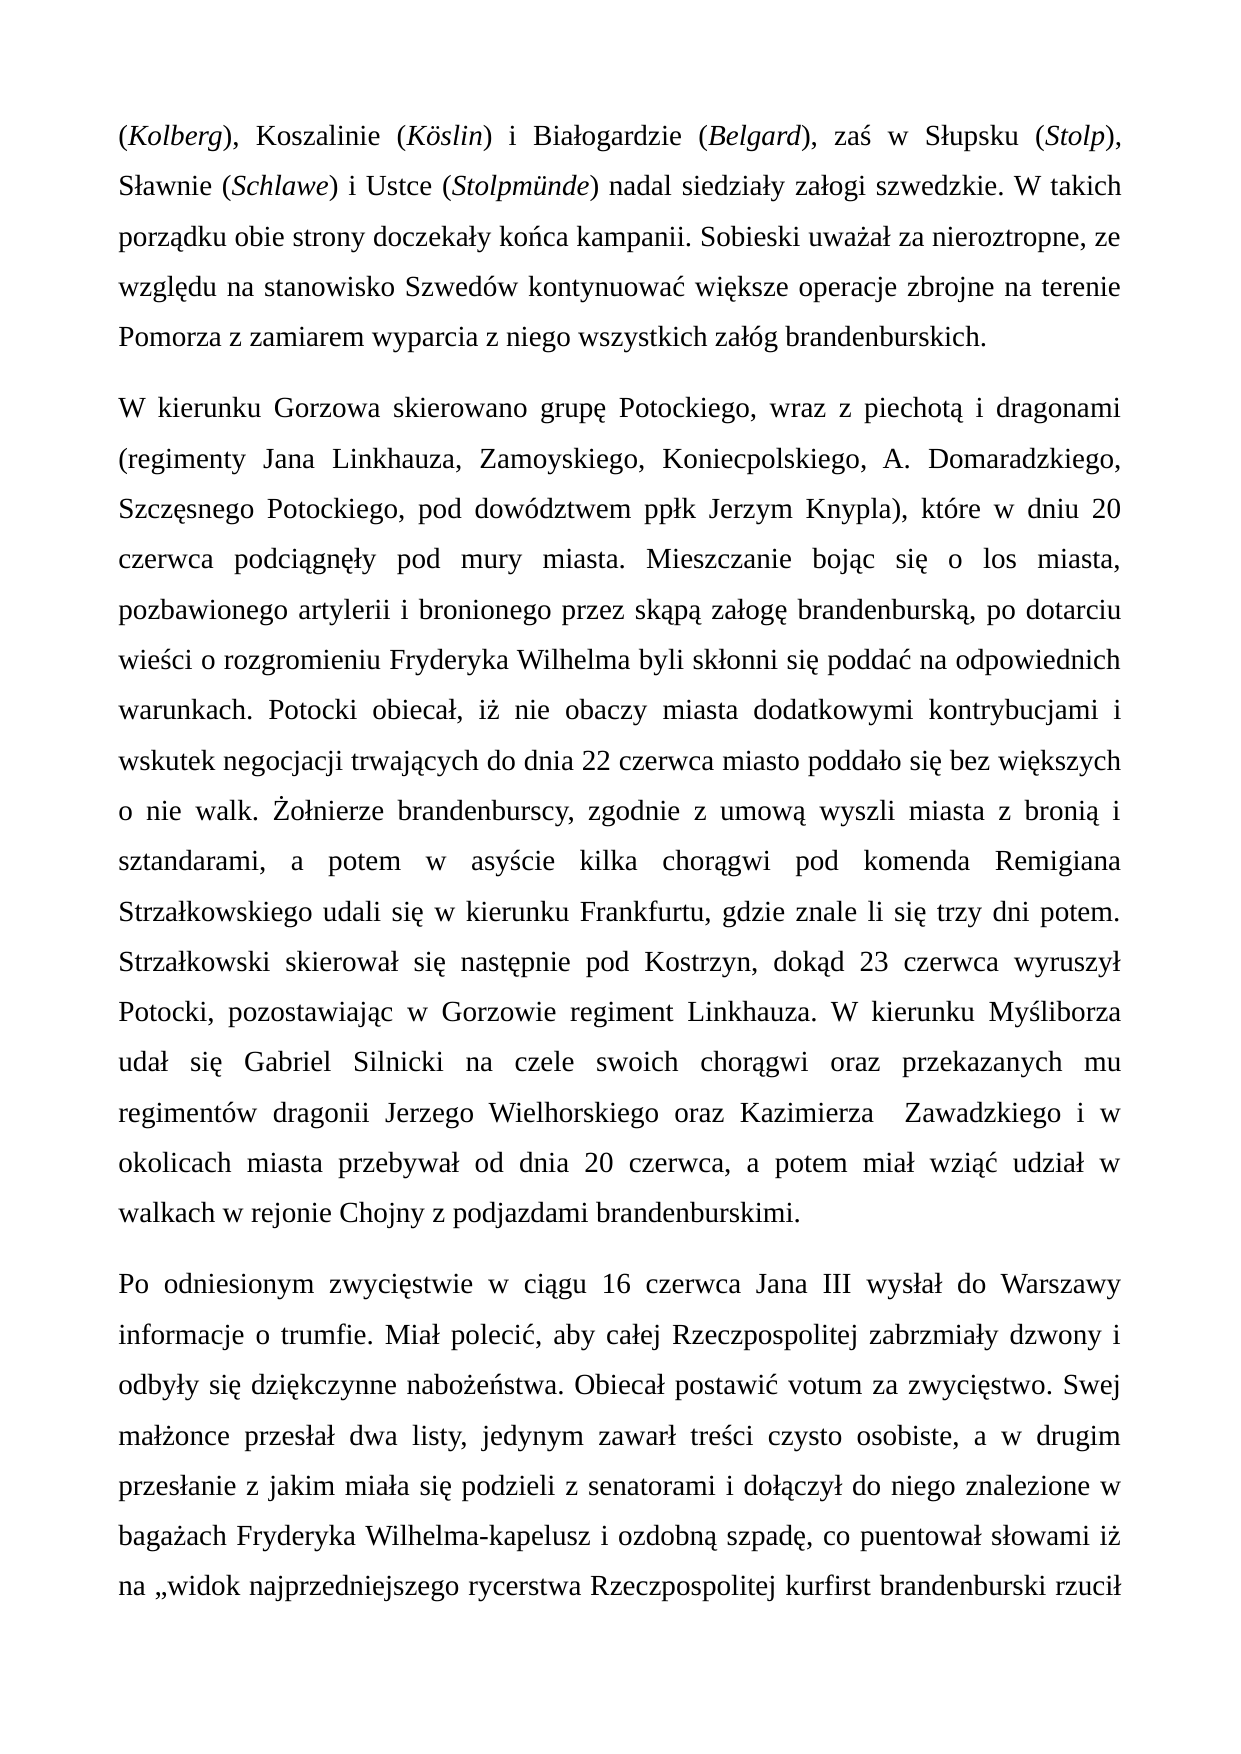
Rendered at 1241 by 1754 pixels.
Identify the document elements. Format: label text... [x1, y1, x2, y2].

text W kierunku Gorzowa skierowano grupę Potockiego, wraz z piechotą i dragonami (regimenty Jana Linkhauza, Zamoyskiego, Koniecpolskiego, A. Domaradzkiego, Szczęsnego Potockiego, pod dowództwem ppłk Jerzym Knypla), które w dniu 20 czerwca podciągnęły pod mury miasta. Mieszczanie bojąc się o los miasta, pozbawionego artylerii i bronionego przez skąpą załogę brandenburską, po dotarciu wieści o rozgromieniu Fryderyka Wilhelma byli skłonni się poddać na odpowiednich warunkach. Potocki obiecał, iż nie obaczy miasta dodatkowymi kontrybucjami i wskutek negocjacji trwających do dnia 22 czerwca miasto poddało się bez większych o nie walk. Żołnierze brandenburscy, zgodnie z umową wyszli miasta z bronią i sztandarami, a potem w asyście kilka chorągwi pod komenda Remigiana Strzałkowskiego udali się w kierunku Frankfurtu, gdzie znale li się trzy dni potem. Strzałkowski skierował się następnie pod Kostrzyn, dokąd 23 czerwca wyruszył Potocki, pozostawiając w Gorzowie regiment Linkhauza. W kierunku Myśliborza udał się Gabriel Silnicki na czele swoich chorągwi oraz przekazanych mu regimentów dragonii Jerzego Wielhorskiego oraz Kazimierza Zawadzkiego i w okolicach miasta przebywał od dnia 20 czerwca, a potem miał wziąć udział w walkach w rejonie Chojny z podjazdami brandenburskimi. [118, 391, 1122, 1229]
text Po odniesionym zwycięstwie w ciągu 16 czerwca Jana III wysłał do Warszawy informacje o trumfie. Miał polecić, aby całej Rzeczpospolitej zabrzmiały dzwony i odbyły się dziękczynne nabożeństwa. Obiecał postawić votum za zwycięstwo. Swej małżonce przesłał dwa listy, jedynym zawarł treści czysto osobiste, a w drugim przesłanie z jakim miała się podzieli z senatorami i dołączył do niego znalezione w bagażach Fryderyka Wilhelma-kapelusz i ozdobną szpadę, co puentował słowami iż na „widok najprzedniejszego rycerstwa Rzeczpospolitej kurfirst brandenburski rzucił [118, 1267, 1122, 1602]
text (Kolberg), Koszalinie (Köslin) i Białogardzie (Belgard), zaś w Słupsku (Stolp), Sławnie (Schlawe) i Ustce (Stolpmünde) nadal siedziały załogi szwedzkie. W takich porządku obie strony doczekały końca kampanii. Sobieski uważał za nieroztropne, ze względu na stanowisko Szwedów kontynuować większe operacje zbrojne na terenie Pomorza z zamiarem wyparcia z niego wszystkich załóg brandenburskich. [118, 118, 1122, 353]
